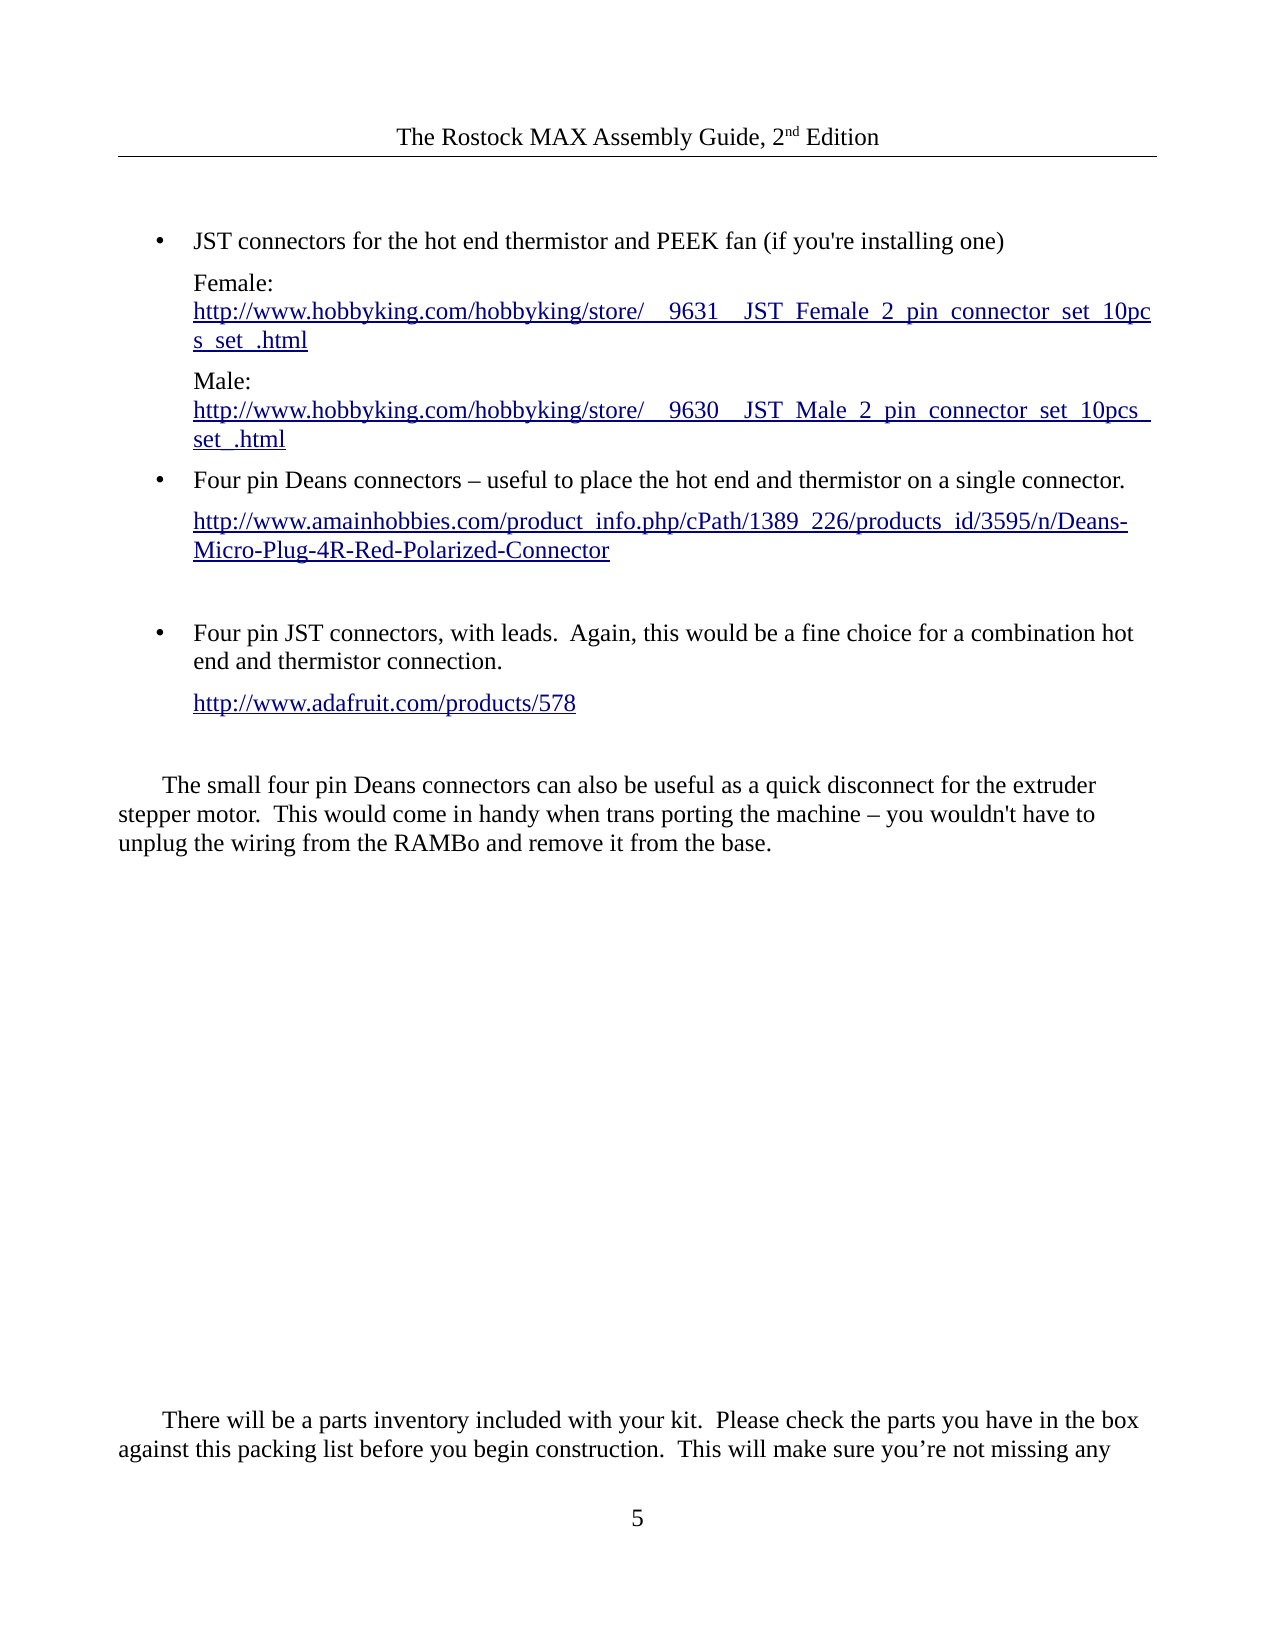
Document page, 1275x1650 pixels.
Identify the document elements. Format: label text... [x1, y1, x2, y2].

list JST connectors for the hot end thermistor and PEEK fan (if you're installing one) [156, 226, 1157, 255]
list http://www.adafruit.com/products/578 [156, 688, 1157, 716]
list Female: http://www.hobbyking.com/hobbyking/store/__9631__JST_Female_2_pin_connector_set_10pcs_set_.html [156, 268, 1157, 354]
list Four pin JST connectors, with leads. Again, this would be a fine choice for a combination hot end and thermistor connection. [156, 618, 1157, 675]
list Four pin Deans connectors – useful to place the hot end and thermistor on a single connector. [156, 465, 1157, 494]
text The small four pin Deans connectors can also be useful as a quick disconnect for the extruder stepper motor. This would come in handy when trans porting the machine – you wouldn't have to unplug the wiring from the RAMBo and remove it from the base. [118, 770, 1157, 856]
text There will be a parts inventory included with your kit. Please check the parts you have in the box against this packing list before you begin construction. This will make sure you’re not missing any [118, 1405, 1157, 1463]
list http://www.amainhobbies.com/product_info.php/cPath/1389_226/products_id/3595/n/Deans-Micro-Plug-4R-Red-Polarized-Connector [156, 506, 1157, 564]
list Male: http://www.hobbyking.com/hobbyking/store/__9630__JST_Male_2_pin_connector_set_10pcs_set_.html [156, 366, 1157, 453]
